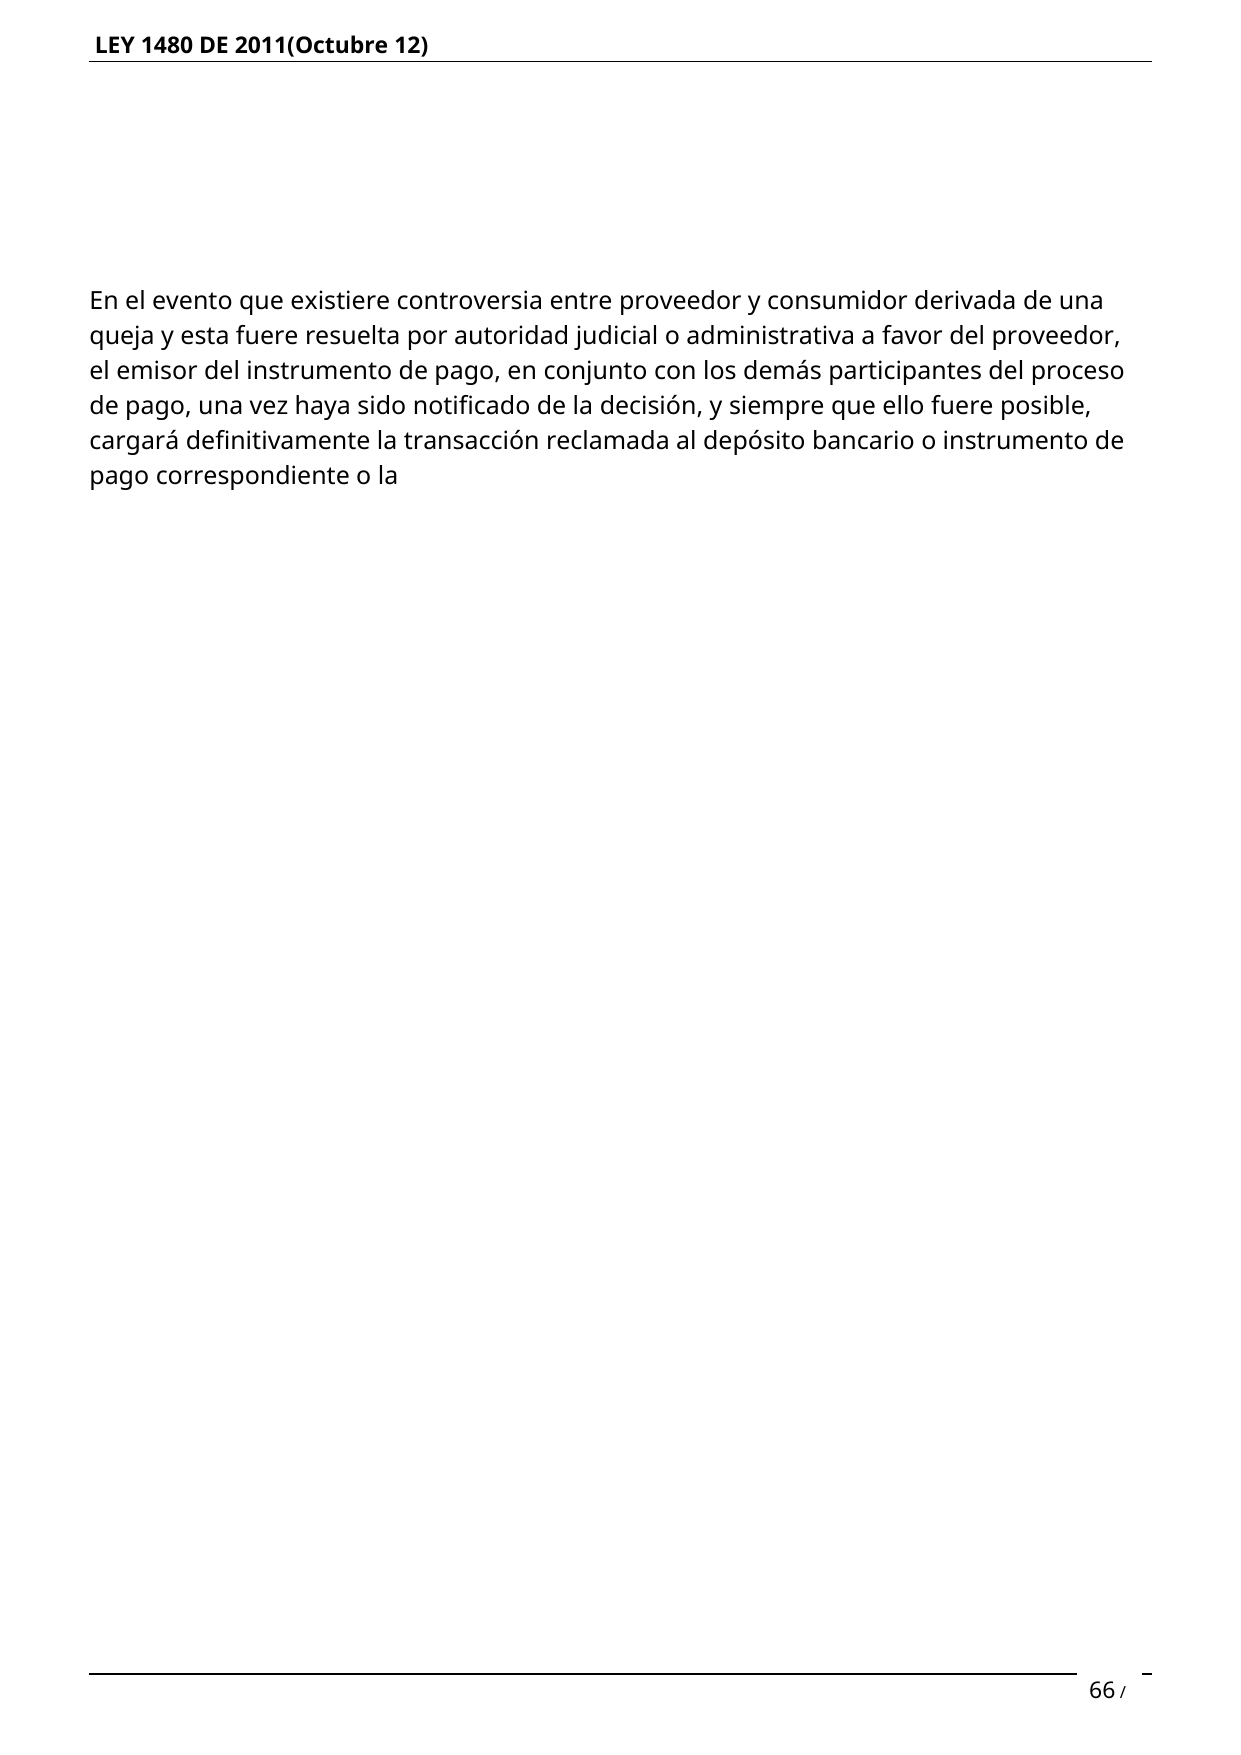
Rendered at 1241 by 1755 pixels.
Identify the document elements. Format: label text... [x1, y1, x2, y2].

text En el evento que existiere controversia entre proveedor y consumidor derivada de una queja y esta fuere resuelta por autoridad judicial o administrativa a favor del proveedor, el emisor del instrumento de pago, en conjunto con los demás participantes del proceso de pago, una vez haya sido notificado de la decisión, y siempre que ello fuere posible, cargará definitivamente la transacción reclamada al depósito bancario o instrumento de pago correspondiente o la [89, 283, 1127, 492]
